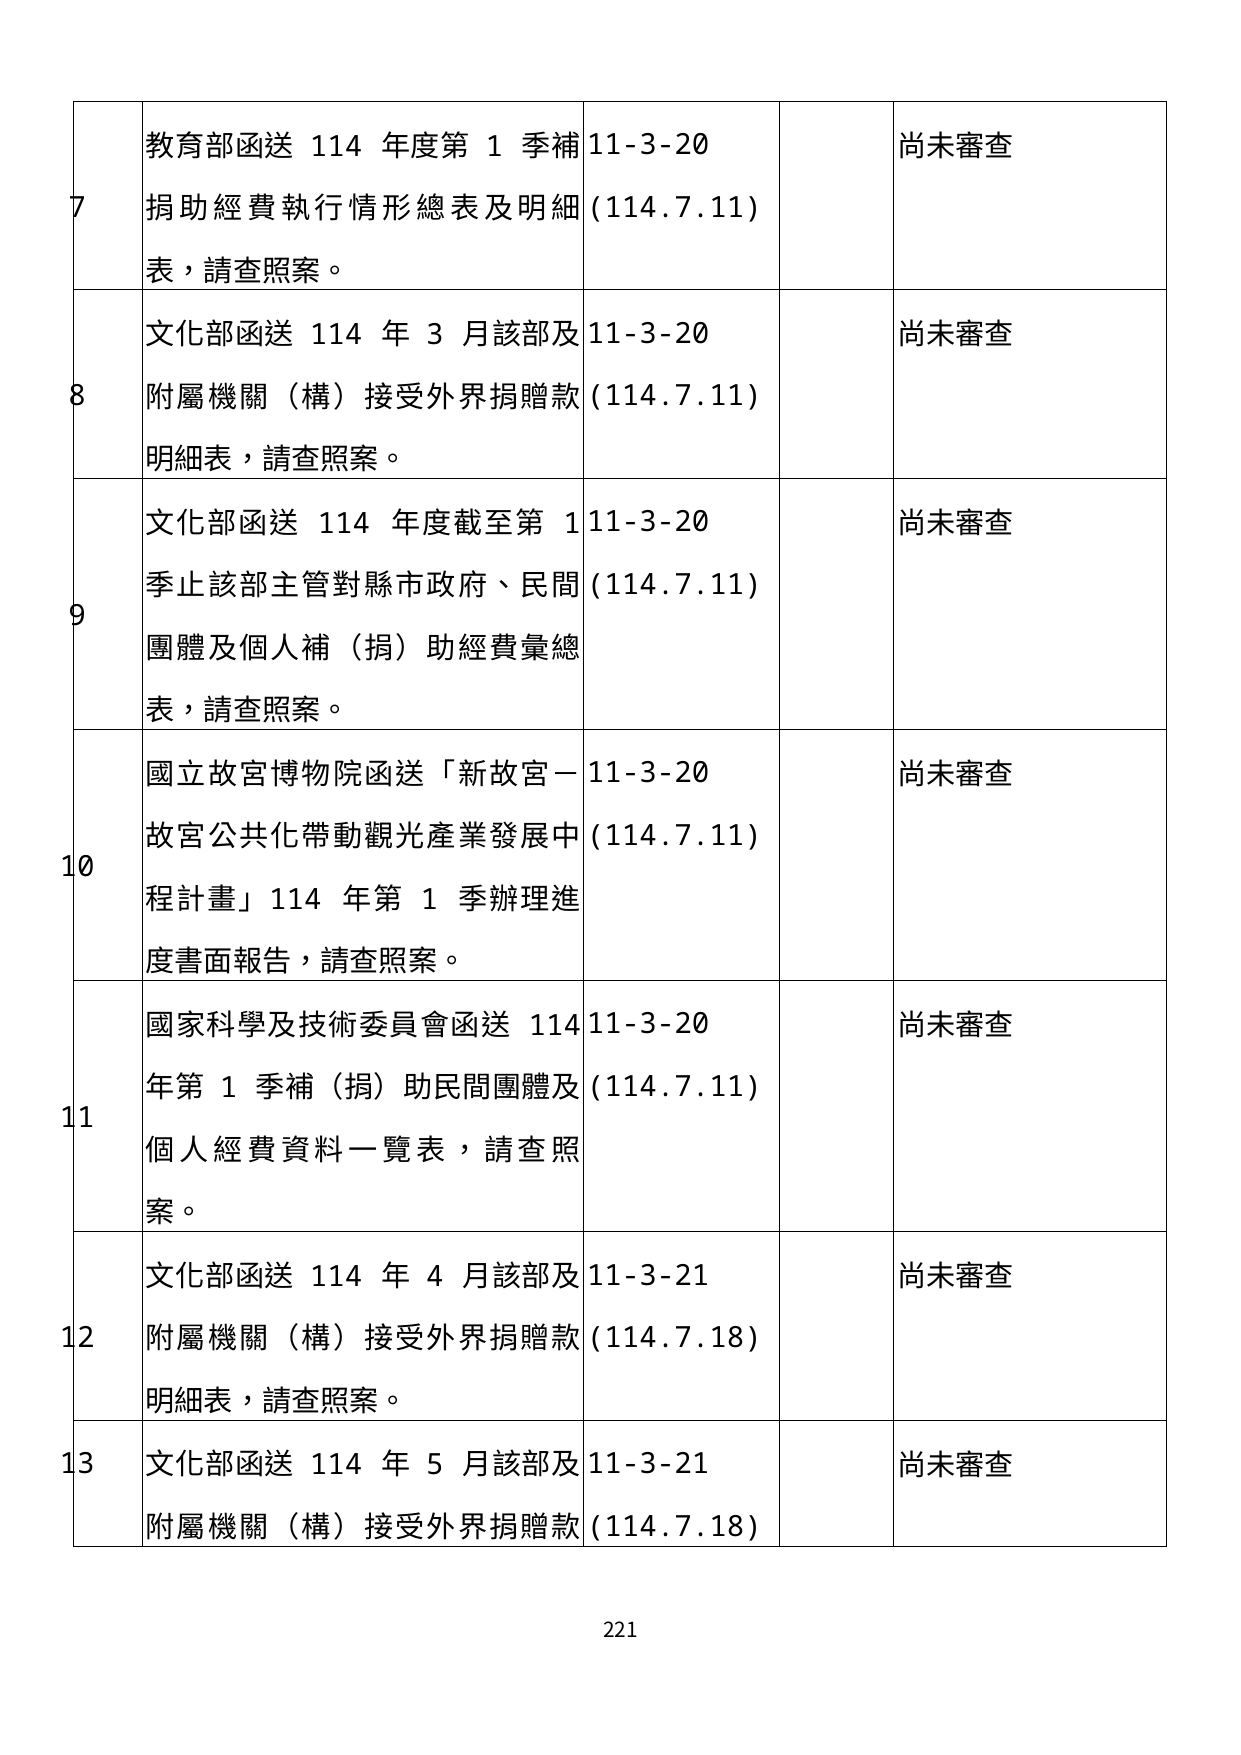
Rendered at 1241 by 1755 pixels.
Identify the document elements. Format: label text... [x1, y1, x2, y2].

table_cell 11-3-20 (114.7.11) [584, 102, 779, 289]
table_cell [74, 606, 81, 615]
table_cell [74, 290, 142, 478]
table_cell 11-3-20 (114.7.11) [584, 981, 779, 1231]
table_cell [74, 386, 80, 393]
table_cell 11-3-20 (114.7.11) [584, 479, 779, 729]
table_cell 尚未審查 [894, 290, 1166, 478]
table_cell 11-3-20 (114.7.11) [584, 730, 779, 980]
table_cell [74, 395, 81, 403]
table_cell [780, 1421, 893, 1546]
table_cell 尚未審查 [894, 1421, 1166, 1546]
table_cell 11-3-21 (114.7.18) [584, 1232, 779, 1419]
table_cell [780, 479, 893, 729]
table_cell 尚未審查 [894, 479, 1166, 729]
table_cell [74, 102, 142, 289]
table_cell 尚未審查 [894, 730, 1166, 980]
table_cell [780, 102, 893, 289]
table_cell [780, 730, 893, 980]
table_cell 尚未審查 [894, 102, 1166, 289]
table_cell [780, 981, 893, 1231]
table_cell [74, 1421, 142, 1546]
table_cell [74, 730, 142, 980]
table_cell [74, 199, 81, 214]
table_cell 11-3-20 (114.7.11) [584, 290, 779, 478]
table_cell [780, 290, 893, 478]
table_cell [74, 479, 142, 729]
table_cell [74, 1232, 142, 1419]
table_cell 11-3-21 (114.7.18) [584, 1421, 779, 1546]
table_cell 尚未審查 [894, 1232, 1166, 1419]
table_cell [780, 1232, 893, 1419]
table_cell 尚未審查 [894, 981, 1166, 1231]
table_cell [74, 616, 81, 623]
table_cell [74, 981, 142, 1231]
